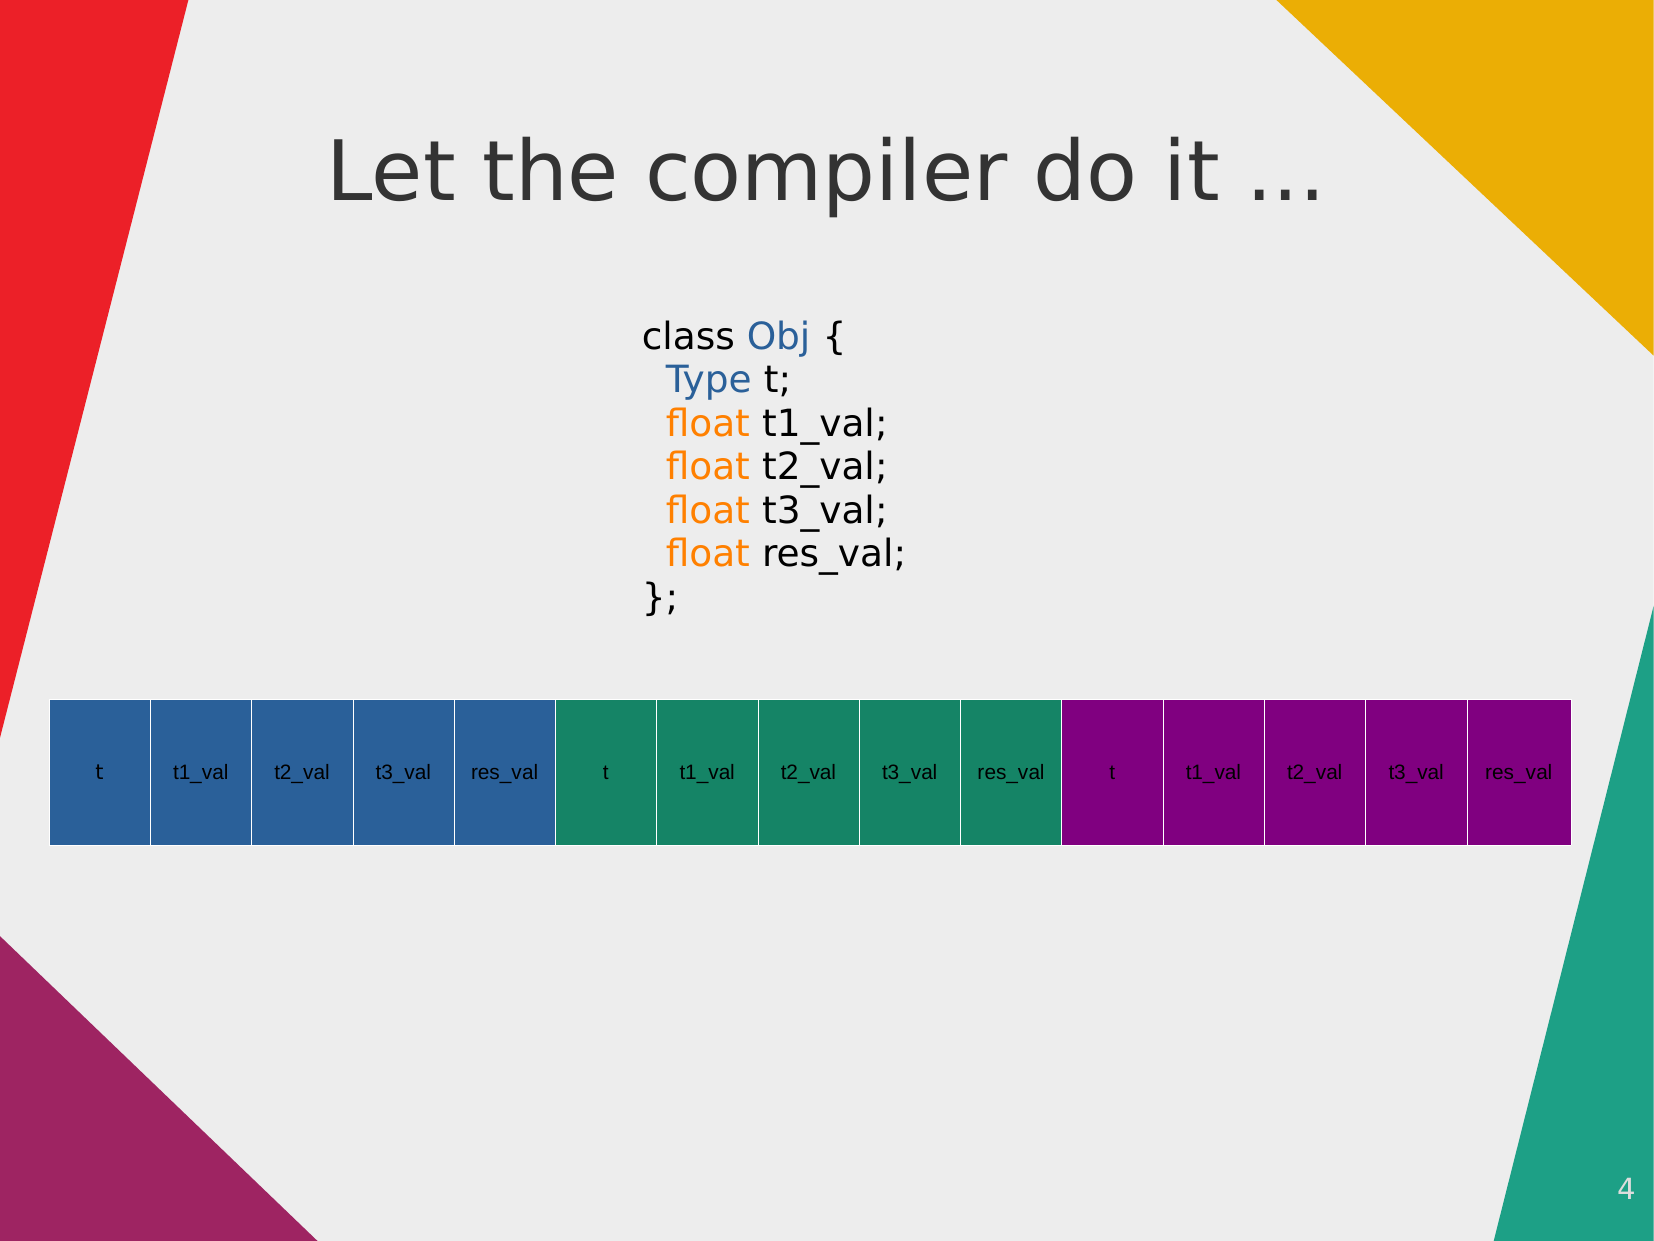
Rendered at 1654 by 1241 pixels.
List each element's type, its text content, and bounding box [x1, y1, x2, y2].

title Let the compiler do it ... [114, 73, 1539, 271]
table_header t [50, 700, 150, 845]
table_header t2_val [1265, 700, 1365, 845]
text_box class Obj { Type t; float t1_val; float t2_val; float t3_val; float res_val; }; [627, 307, 922, 627]
table_header t [556, 700, 656, 845]
table_header t1_val [1164, 700, 1264, 845]
table_header t [1062, 700, 1163, 845]
table_header t3_val [860, 700, 960, 845]
table_header t2_val [252, 700, 353, 845]
table_header t2_val [759, 700, 859, 845]
table_header t3_val [1366, 700, 1467, 845]
table_header t1_val [151, 700, 251, 845]
table_header t3_val [354, 700, 454, 845]
table_header res_val [455, 700, 555, 845]
table_header res_val [1468, 700, 1571, 845]
table_header res_val [961, 700, 1061, 845]
table_header t1_val [657, 700, 758, 845]
